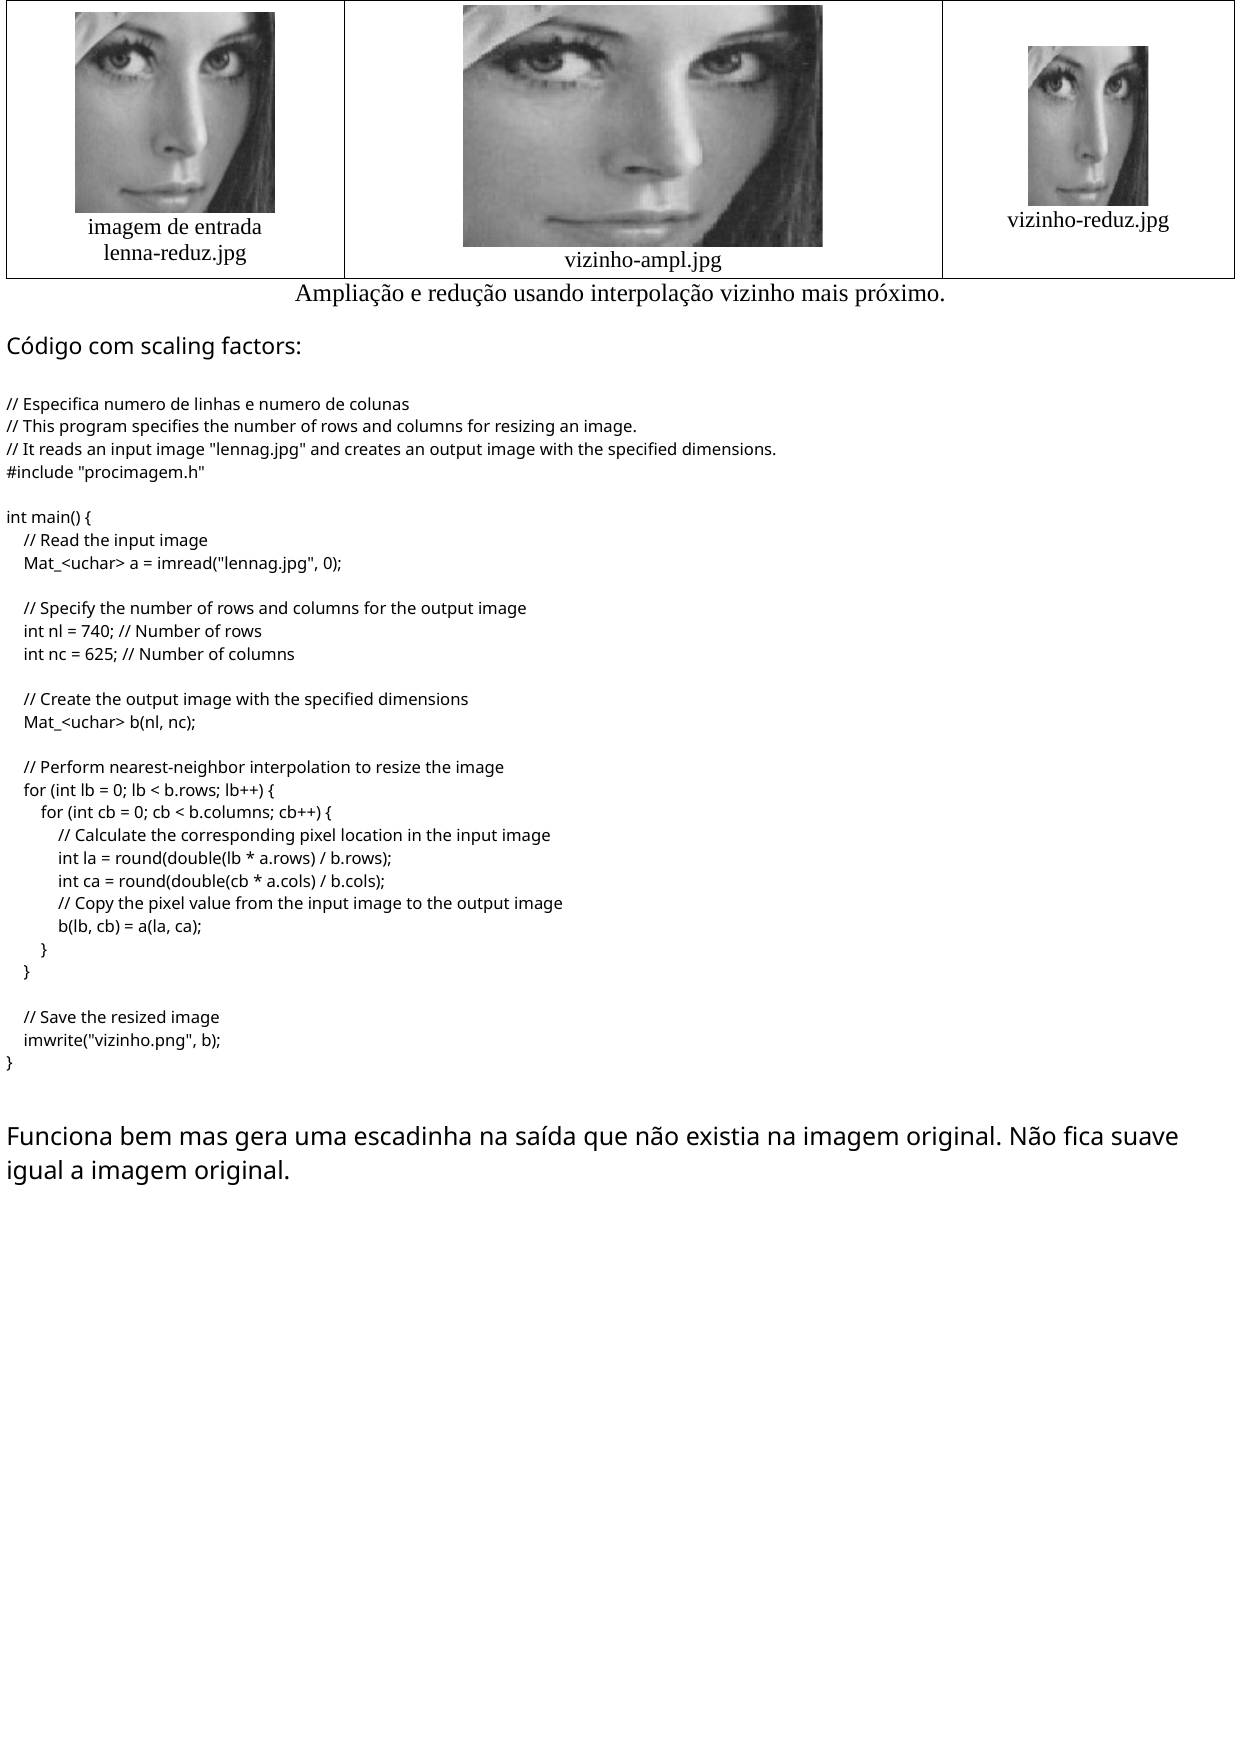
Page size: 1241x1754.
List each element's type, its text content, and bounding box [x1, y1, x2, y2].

table_header vizinho-ampl.jpg [345, 1, 942, 278]
text int ca = round(double(cb * a.cols) / b.cols); [6, 869, 1234, 892]
text } [6, 1051, 1234, 1073]
text int main() { [6, 506, 1234, 528]
text for (int lb = 0; lb < b.rows; lb++) { [6, 778, 1234, 801]
text imwrite("vizinho.png", b); [6, 1028, 1234, 1051]
text // Perform nearest-neighbor interpolation to resize the image [6, 756, 1234, 778]
text // Create the output image with the specified dimensions [6, 687, 1234, 710]
picture [463, 5, 823, 247]
text Código com scaling factors: [6, 330, 1234, 361]
table_header imagem de entrada lenna-reduz.jpg [7, 1, 344, 278]
text // Specify the number of rows and columns for the output image [6, 597, 1234, 619]
text // Save the resized image [6, 1005, 1234, 1028]
text for (int cb = 0; cb < b.columns; cb++) { [6, 801, 1234, 824]
picture [1028, 46, 1149, 206]
table_header vizinho-reduz.jpg [943, 1, 1234, 278]
text // Calculate the corresponding pixel location in the input image [6, 824, 1234, 846]
text // It reads an input image "lennag.jpg" and creates an output image with the specified dimensions. [6, 438, 1234, 460]
picture [75, 12, 275, 213]
text int nc = 625; // Number of columns [6, 642, 1234, 665]
text } [6, 960, 1234, 983]
text int nl = 740; // Number of rows [6, 619, 1234, 642]
text b(lb, cb) = a(la, ca); [6, 914, 1234, 937]
text Ampliação e redução usando interpolação vizinho mais próximo. [6, 279, 1234, 307]
text Funciona bem mas gera uma escadinha na saída que não existia na imagem original. Não fica suave igual a imagem original. [6, 1119, 1234, 1187]
text Mat_<uchar> b(nl, nc); [6, 710, 1234, 733]
text // This program specifies the number of rows and columns for resizing an image. [6, 415, 1234, 438]
text // Especifica numero de linhas e numero de colunas [6, 392, 1234, 415]
text #include "procimagem.h" [6, 460, 1234, 483]
text // Read the input image [6, 528, 1234, 551]
text } [6, 937, 1234, 960]
text // Copy the pixel value from the input image to the output image [6, 892, 1234, 914]
text Mat_<uchar> a = imread("lennag.jpg", 0); [6, 551, 1234, 574]
text int la = round(double(lb * a.rows) / b.rows); [6, 846, 1234, 869]
